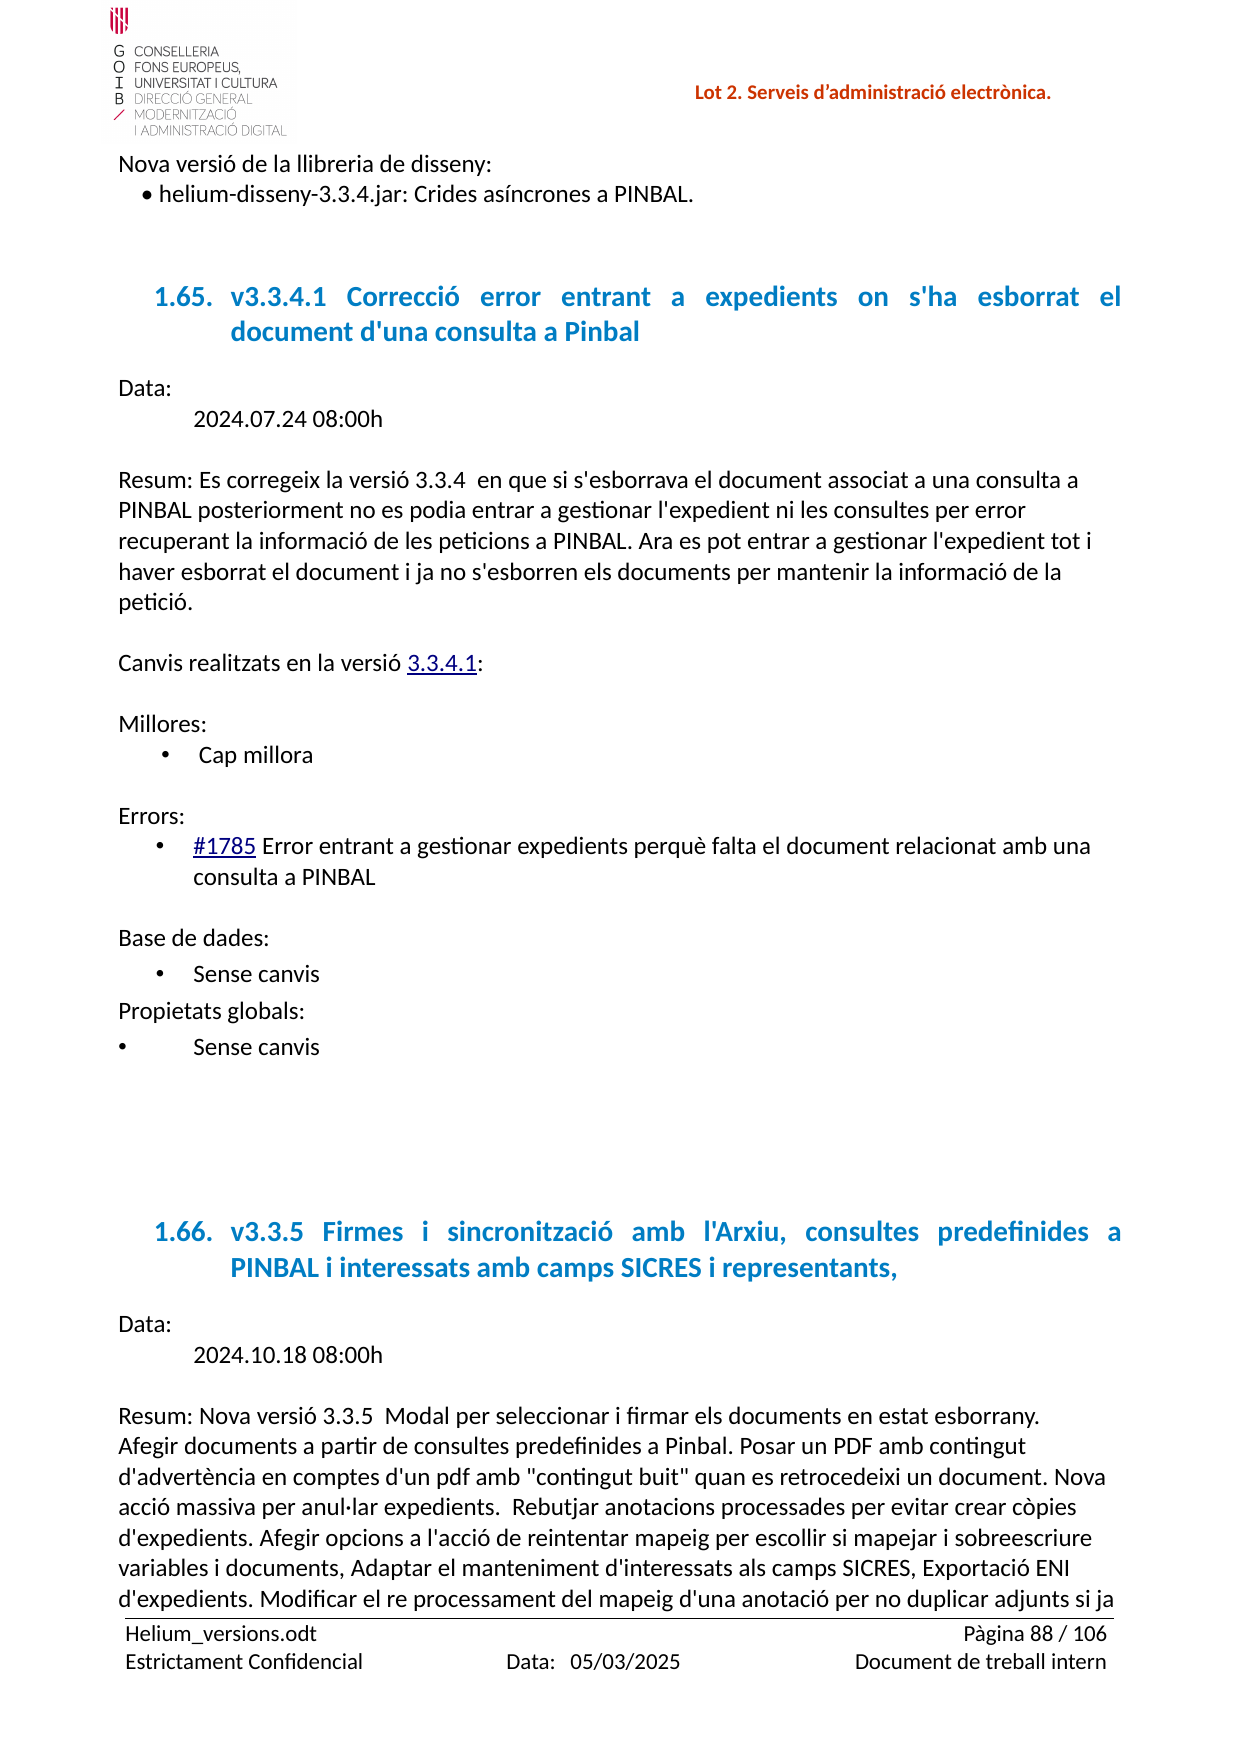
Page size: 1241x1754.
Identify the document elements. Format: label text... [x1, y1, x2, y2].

text 2024.07.24 08:00h [118, 403, 1122, 434]
text Resum: Es corregeix la versió 3.3.4 en que si s'esborrava el document associat a una consulta a PINBAL posteriorment no es podia entrar a gestionar l'expedient ni les consultes per error recuperant la informació de les peticions a PINBAL. Ara es pot entrar a gestionar l'expedient tot i haver esborrat el document i ja no s'esborren els documents per mantenir la informació de la petició. [118, 464, 1122, 617]
text 2024.10.18 08:00h [118, 1339, 1122, 1369]
text Resum: Nova versió 3.3.5 Modal per seleccionar i firmar els documents en estat esborrany. Afegir documents a partir de consultes predefinides a Pinbal. Posar un PDF amb contingut d'advertència en comptes d'un pdf amb "contingut buit" quan es retrocedeixi un document. Nova acció massiva per anul·lar expedients. Rebutjar anotacions processades per evitar crear còpies d'expedients. Afegir opcions a l'acció de reintentar mapeig per escollir si mapejar i sobreescriure variables i documents, Adaptar el manteniment d'interessats als camps SICRES, Exportació ENI d'expedients. Modificar el re processament del mapeig d'una anotació per no duplicar adjunts si ja [118, 1400, 1122, 1614]
list Sense canvis [156, 958, 1122, 989]
list Cap millora [161, 739, 1122, 769]
text Millores: [118, 708, 1122, 739]
text Nova versió de la llibreria de disseny: • helium-disseny-3.3.4.jar: Crides asíncrones a PINBAL. [118, 148, 1122, 209]
text Data: [118, 1308, 1122, 1339]
text Errors: [118, 800, 1122, 830]
text Base de dades: [118, 922, 1122, 952]
text Propietats globals: [118, 995, 1122, 1025]
list Sense canvis [118, 1031, 1122, 1062]
picture [100, 0, 297, 144]
list #1785 Error entrant a gestionar expedients perquè falta el document relacionat amb una consulta a PINBAL [156, 830, 1122, 891]
subtitle v3.3.5 Firmes i sincronització amb l'Arxiu, consultes predefinides a PINBAL i interessats amb camps SICRES i representants, [153, 1213, 1122, 1285]
text Canvis realitzats en la versió 3.3.4.1: [118, 647, 1122, 678]
text Data: [118, 373, 1122, 403]
subtitle v3.3.4.1 Correcció error entrant a expedients on s'ha esborrat el document d'una consulta a Pinbal [153, 278, 1122, 349]
